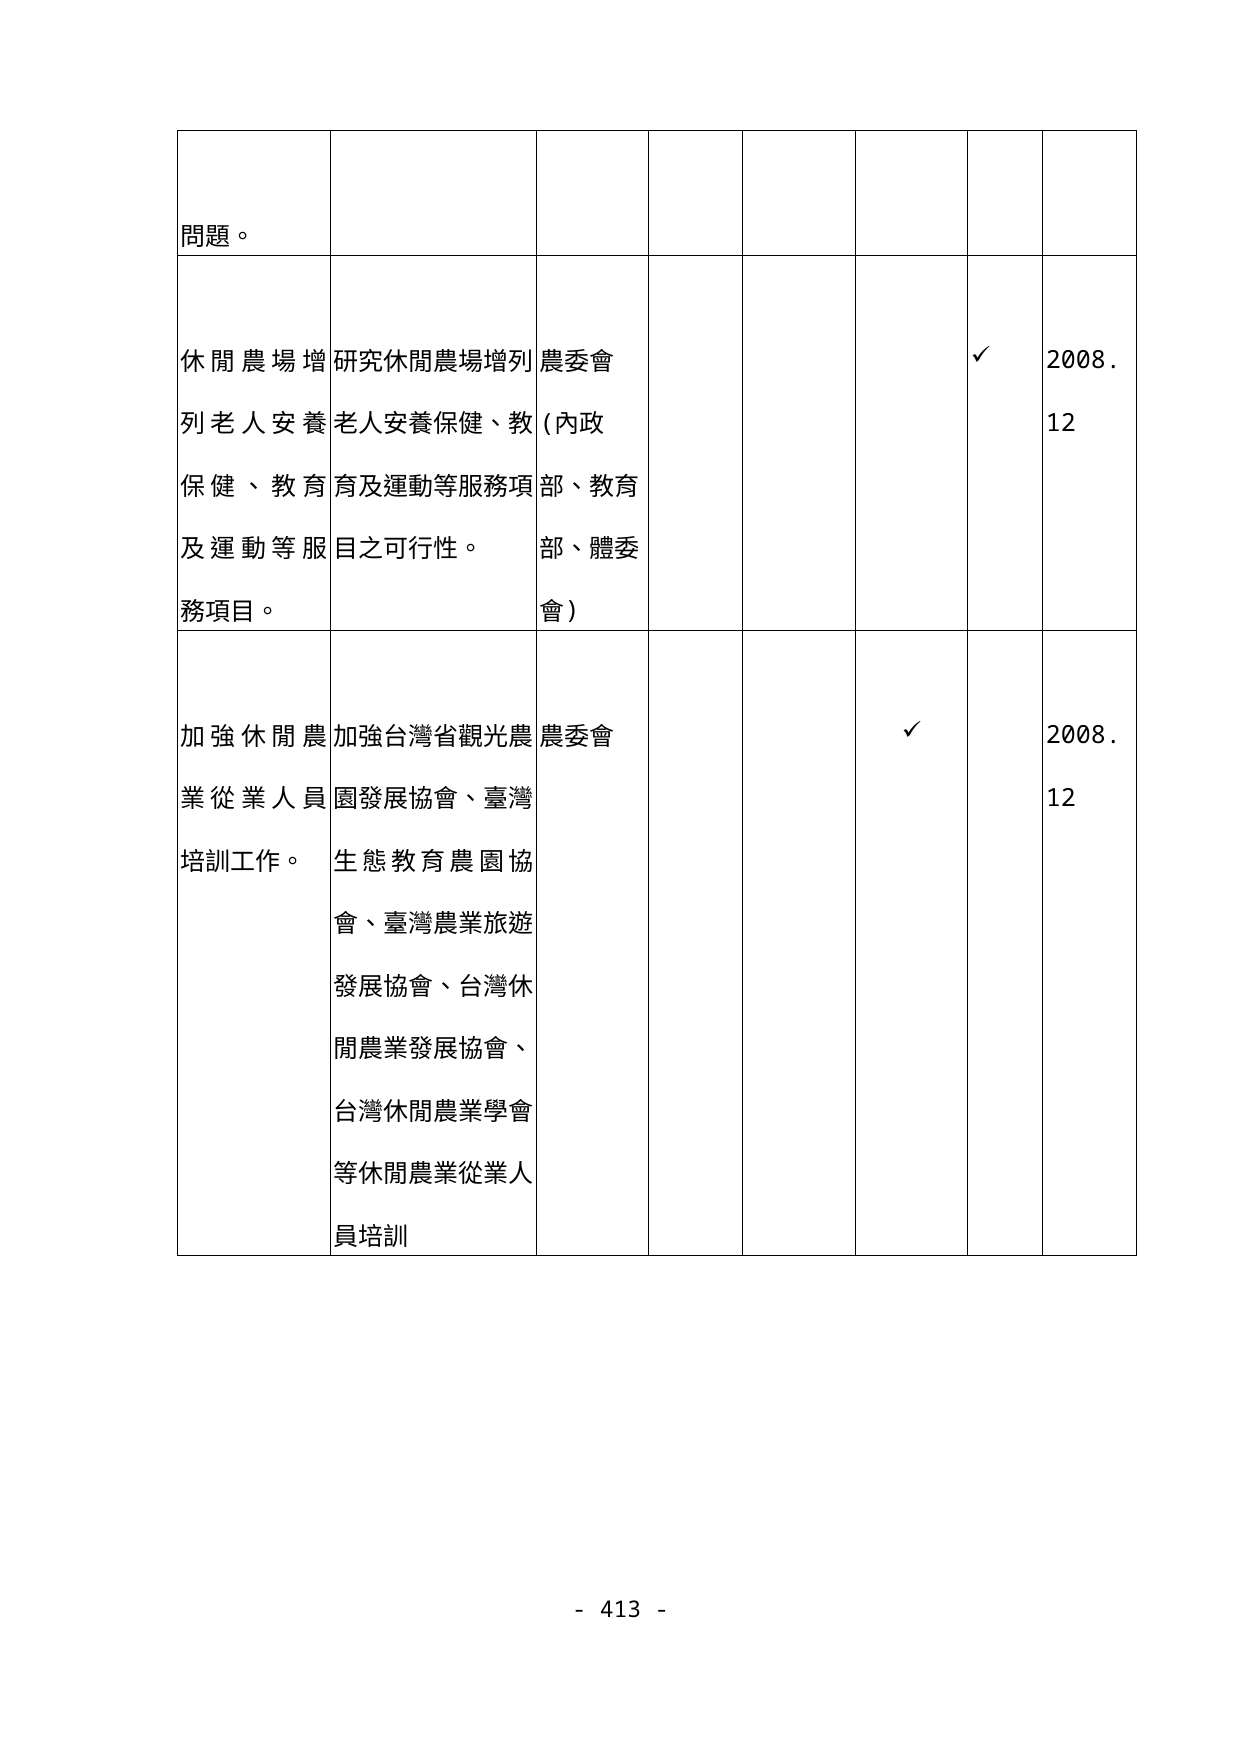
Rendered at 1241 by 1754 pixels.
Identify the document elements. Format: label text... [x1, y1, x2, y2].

table_cell [856, 131, 967, 255]
table_cell [331, 131, 536, 255]
table_cell [649, 631, 742, 1255]
table_cell 研究休閒農場增列老人安養保健、教育及運動等服務項目之可行性。 [331, 256, 536, 630]
table_cell [1043, 131, 1136, 255]
table_cell 農委會(內政部、教育部、體委會) [537, 256, 648, 630]
table_cell [856, 256, 967, 630]
table_cell 休閒農場增列老人安養保健、教育及運動等服務項目。 [178, 256, 330, 630]
table_cell [968, 131, 1042, 255]
table_cell 2008.12 [1043, 256, 1136, 630]
table_cell  [856, 631, 967, 1255]
table_cell 2008.12 [1043, 631, 1136, 1255]
table_cell 農委會 [537, 631, 648, 1255]
table_cell 加強台灣省觀光農園發展協會、臺灣生態教育農園協會、臺灣農業旅遊發展協會、台灣休閒農業發展協會、台灣休閒農業學會 等休閒農業從業人員培訓 [331, 631, 536, 1255]
table_cell [743, 256, 855, 630]
table_cell 加強休閒農業從業人員培訓工作。 [178, 631, 330, 1255]
table_cell [968, 631, 1042, 1255]
table_cell  [968, 256, 1042, 630]
table_cell [537, 131, 648, 255]
table_cell [649, 131, 742, 255]
table_cell [649, 256, 742, 630]
table_cell 問題。 [178, 131, 330, 255]
table_cell [743, 131, 855, 255]
table_cell [743, 631, 855, 1255]
